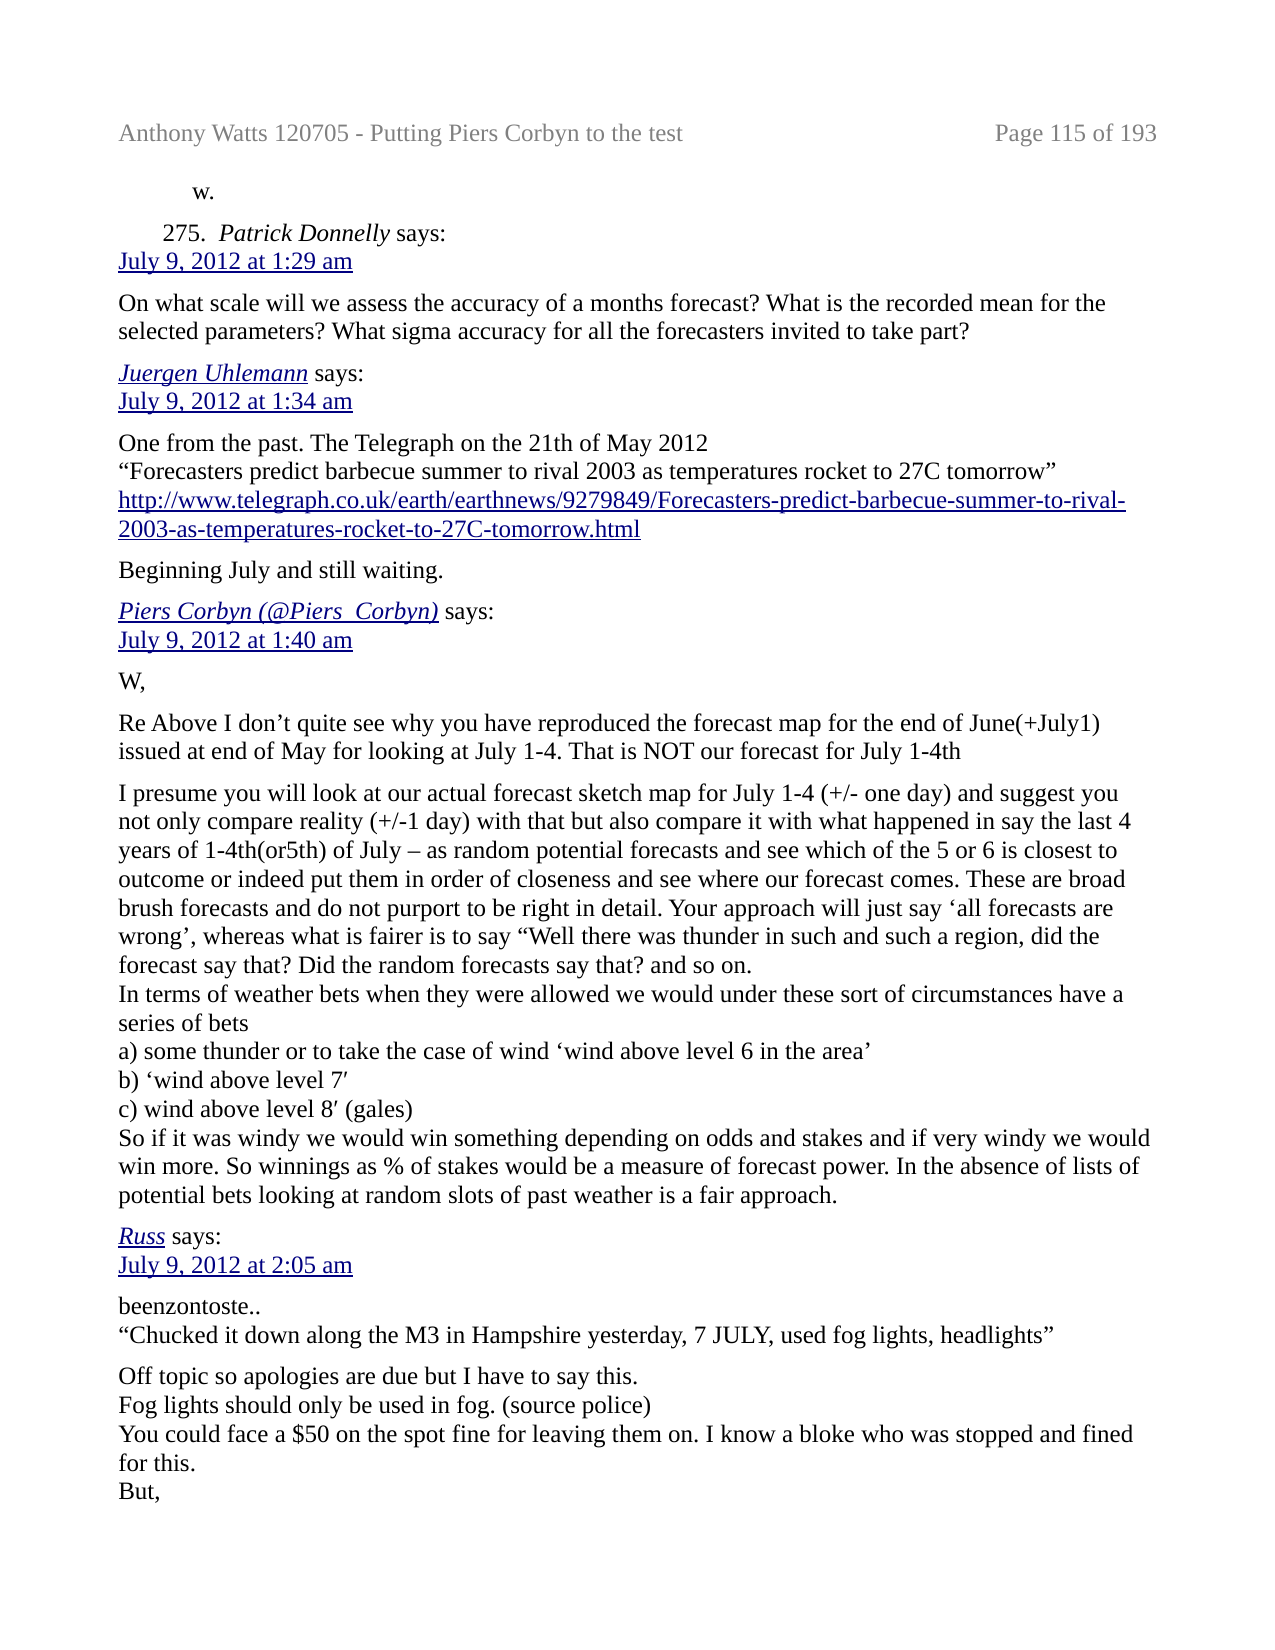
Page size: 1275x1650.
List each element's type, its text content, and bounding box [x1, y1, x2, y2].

text I presume you will look at our actual forecast sketch map for July 1-4 (+/- one day) and suggest you not only compare reality (+/-1 day) with that but also compare it with what happened in say the last 4 years of 1-4th(or5th) of July – as random potential forecasts and see which of the 5 or 6 is closest to outcome or indeed put them in order of closeness and see where our forecast comes. These are broad brush forecasts and do not purport to be right in detail. Your approach will just say ‘all forecasts are wrong’, whereas what is fairer is to say “Well there was thunder in such and such a region, did the forecast say that? Did the random forecasts say that? and so on. In terms of weather bets when they were allowed we would under these sort of circumstances have a series of bets a) some thunder or to take the case of wind ‘wind above level 6 in the area’ b) ‘wind above level 7′ c) wind above level 8′ (gales) So if it was windy we would win something depending on odds and stakes and if very windy we would win more. So winnings as % of stakes would be a measure of forecast power. In the absence of lists of potential bets looking at random slots of past weather is a fair approach. [118, 778, 1157, 1209]
text One from the past. The Telegraph on the 21th of May 2012 “Forecasters predict barbecue summer to rival 2003 as temperatures rocket to 27C tomorrow” http://www.telegraph.co.uk/earth/earthnews/9279849/Forecasters-predict-barbecue-summer-to-rival-2003-as-temperatures-rocket-to-27C-tomorrow.html [118, 428, 1157, 543]
list Patrick Donnelly says: [162, 218, 1157, 246]
text On what scale will we assess the accuracy of a months forecast? What is the recorded mean for the selected parameters? What sigma accuracy for all the forecasters invited to take part? [118, 288, 1157, 345]
text July 9, 2012 at 2:05 am [118, 1250, 1157, 1279]
list w. [162, 176, 1157, 205]
text July 9, 2012 at 1:29 am [118, 246, 1157, 275]
text W, [118, 666, 1157, 695]
text Russ says: [118, 1221, 1157, 1250]
text beenzontoste.. “Chucked it down along the M3 in Hampshire yesterday, 7 JULY, used fog lights, headlights” [118, 1291, 1157, 1349]
text Beginning July and still waiting. [118, 555, 1157, 584]
text July 9, 2012 at 1:40 am [118, 625, 1157, 654]
text July 9, 2012 at 1:34 am [118, 386, 1157, 415]
text Off topic so apologies are due but I have to say this. Fog lights should only be used in fog. (source police) You could face a $50 on the spot fine for leaving them on. I know a bloke who was stopped and fined for this. But, [118, 1361, 1157, 1505]
text Juergen Uhlemann says: [118, 358, 1157, 386]
text Re Above I don’t quite see why you have reproduced the forecast map for the end of June(+July1) issued at end of May for looking at July 1-4. That is NOT our forecast for July 1-4th [118, 708, 1157, 765]
text Piers Corbyn (@Piers_Corbyn) says: [118, 596, 1157, 625]
